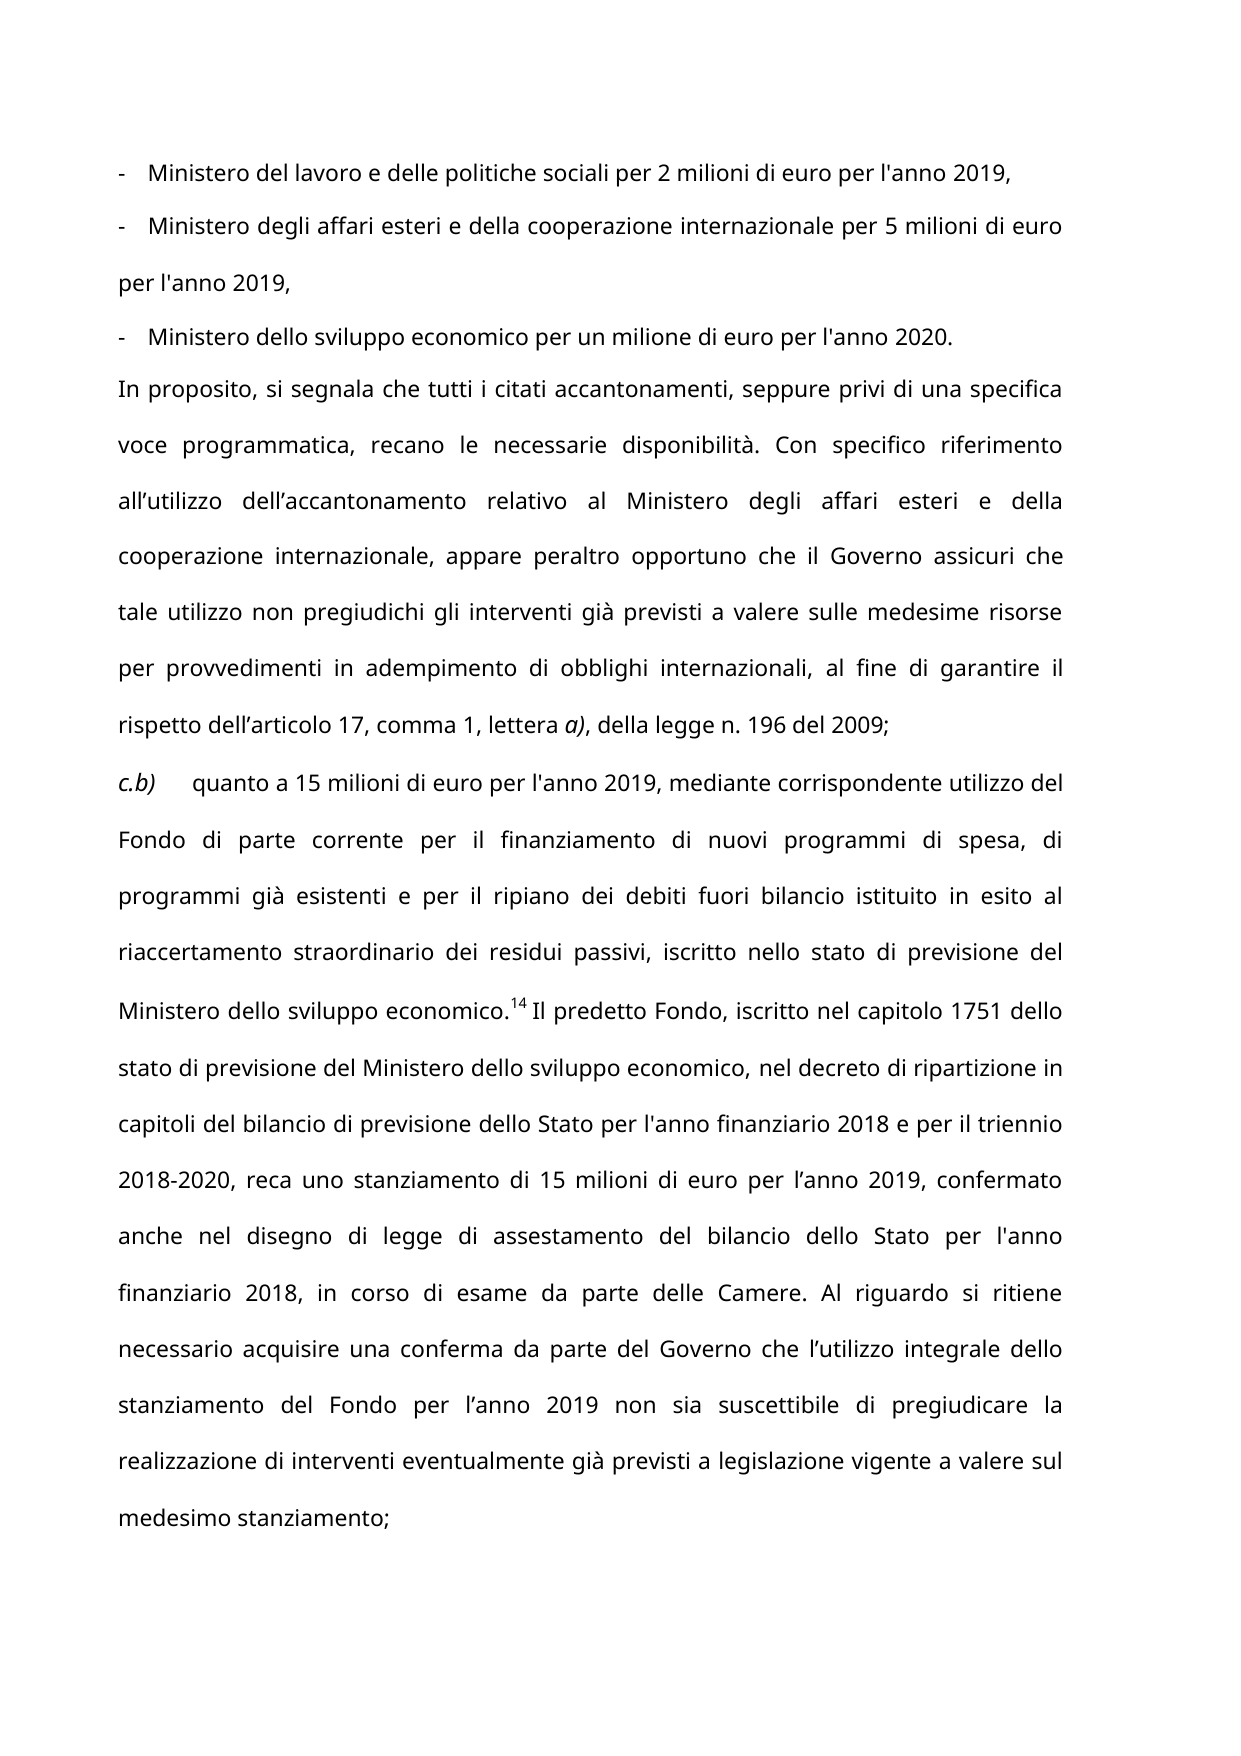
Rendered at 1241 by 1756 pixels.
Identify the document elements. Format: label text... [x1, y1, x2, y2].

list Ministero del lavoro e delle politiche sociali per 2 milioni di euro per l'anno 2019, [118, 157, 1146, 188]
list quanto a 15 milioni di euro per l'anno 2019, mediante corrispondente utilizzo del Fondo di parte corrente per il finanziamento di nuovi programmi di spesa, di programmi già esistenti e per il ripiano dei debiti fuori bilancio istituito in esito al riaccertamento straordinario dei residui passivi, iscritto nello stato di previsione del Ministero dello sviluppo economico.14 Il predetto Fondo, iscritto nel capitolo 1751 dello stato di previsione del Ministero dello sviluppo economico, nel decreto di ripartizione in capitoli del bilancio di previsione dello Stato per l'anno finanziario 2018 e per il triennio 2018-2020, reca uno stanziamento di 15 milioni di euro per l’anno 2019, confermato anche nel disegno di legge di assestamento del bilancio dello Stato per l'anno finanziario 2018, in corso di esame da parte delle Camere. Al riguardo si ritiene necessario acquisire una conferma da parte del Governo che l’utilizzo integrale dello stanziamento del Fondo per l’anno 2019 non sia suscettibile di pregiudicare la realizzazione di interventi eventualmente già previsti a legislazione vigente a valere sul medesimo stanziamento; [118, 766, 1064, 1533]
text In proposito, si segnala che tutti i citati accantonamenti, seppure privi di una specifica voce programmatica, recano le necessarie disponibilità. Con specifico riferimento all’utilizzo dell’accantonamento relativo al Ministero degli affari esteri e della cooperazione internazionale, appare peraltro opportuno che il Governo assicuri che tale utilizzo non pregiudichi gli interventi già previsti a valere sulle medesime risorse per provvedimenti in adempimento di obblighi internazionali, al fine di garantire il rispetto dell’articolo 17, comma 1, lettera a), della legge n. 196 del 2009; [118, 373, 1064, 741]
list Ministero degli affari esteri e della cooperazione internazionale per 5 milioni di euro per l'anno 2019, [118, 210, 1063, 298]
list Ministero dello sviluppo economico per un milione di euro per l'anno 2020. [118, 323, 1146, 351]
